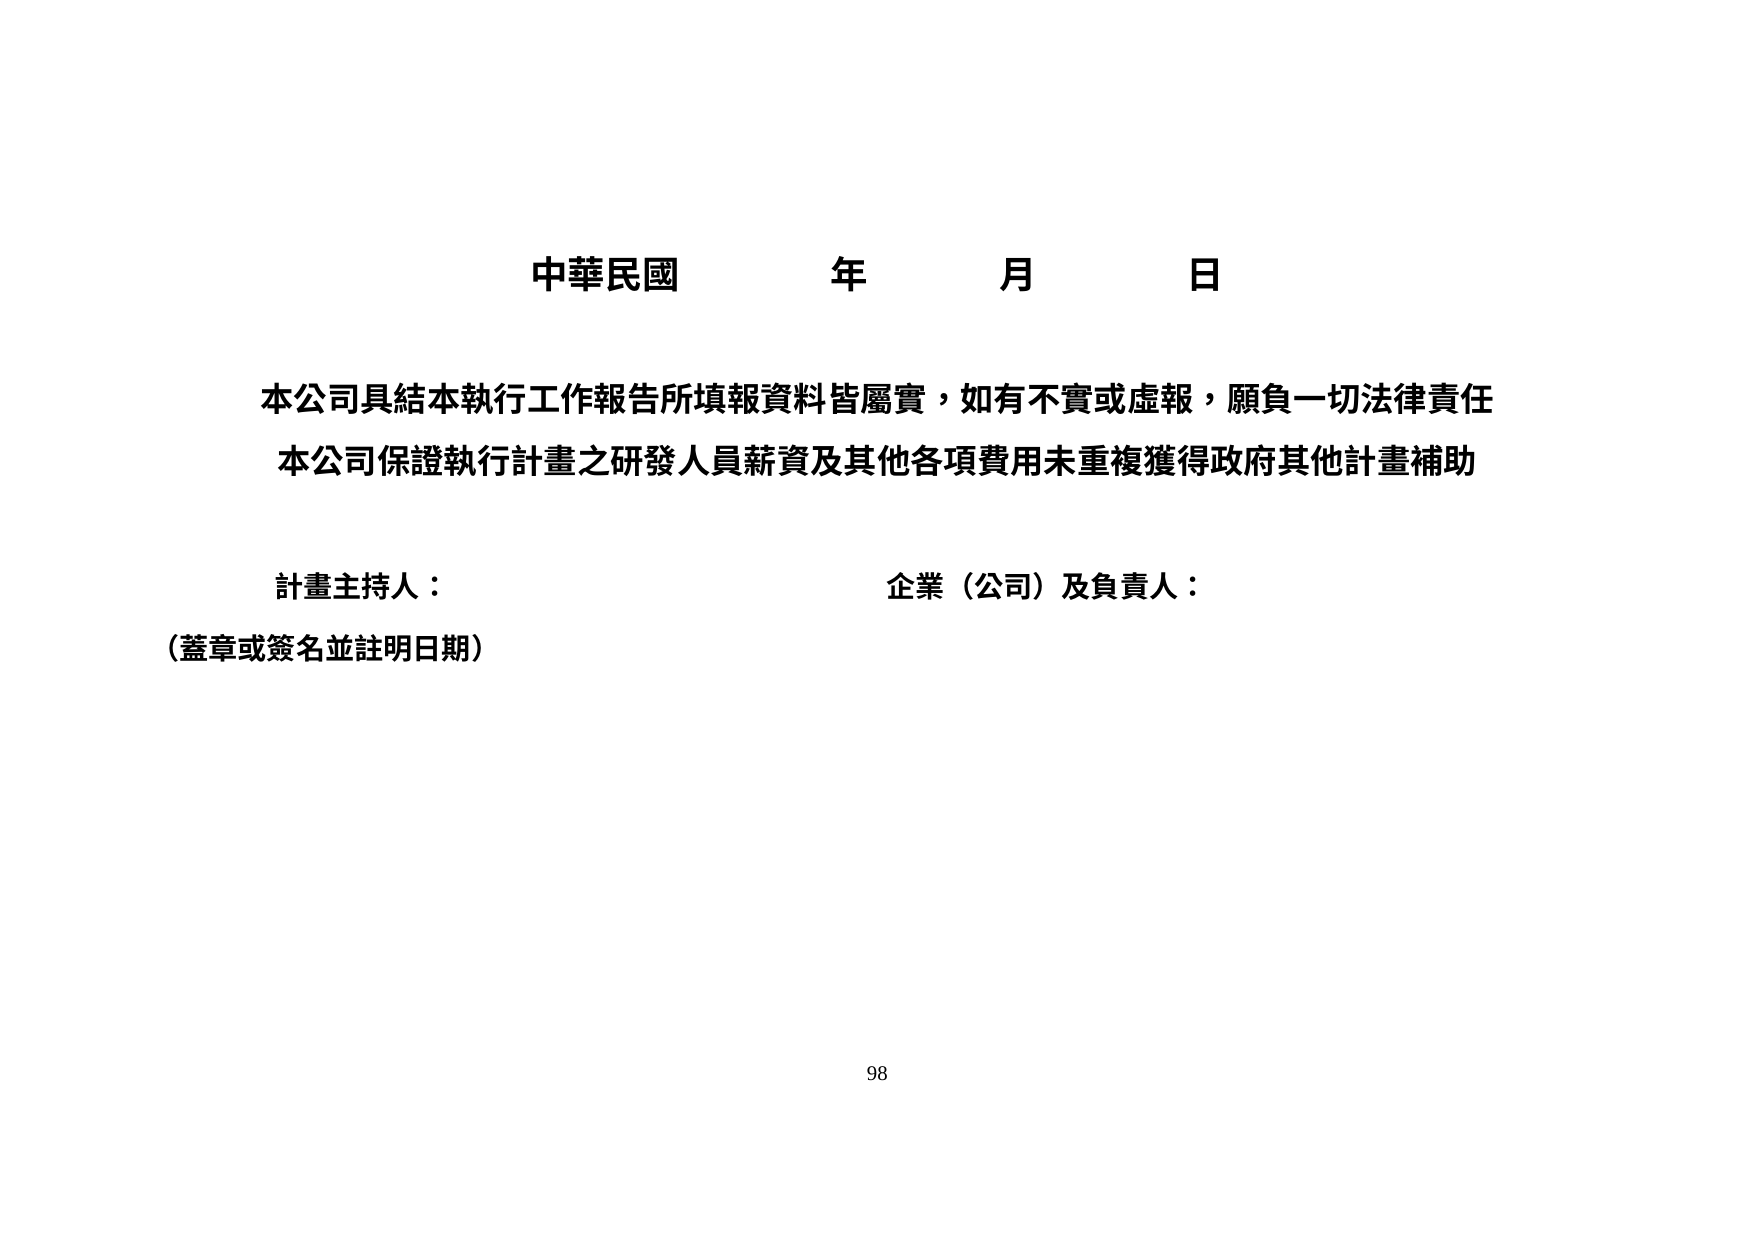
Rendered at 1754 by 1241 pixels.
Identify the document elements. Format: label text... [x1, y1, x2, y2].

text 中華民國 年 月 日 [150, 230, 1604, 293]
text 本公司具結本執行工作報告所填報資料皆屬實，如有不實或虛報，願負一切法律責任 [150, 355, 1604, 418]
text 計畫主持人： 企業（公司）及負責人： [150, 543, 1604, 605]
text 本公司保證執行計畫之研發人員薪資及其他各項費用未重複獲得政府其他計畫補助 [150, 418, 1604, 480]
text （蓋章或簽名並註明日期） [150, 605, 1604, 668]
